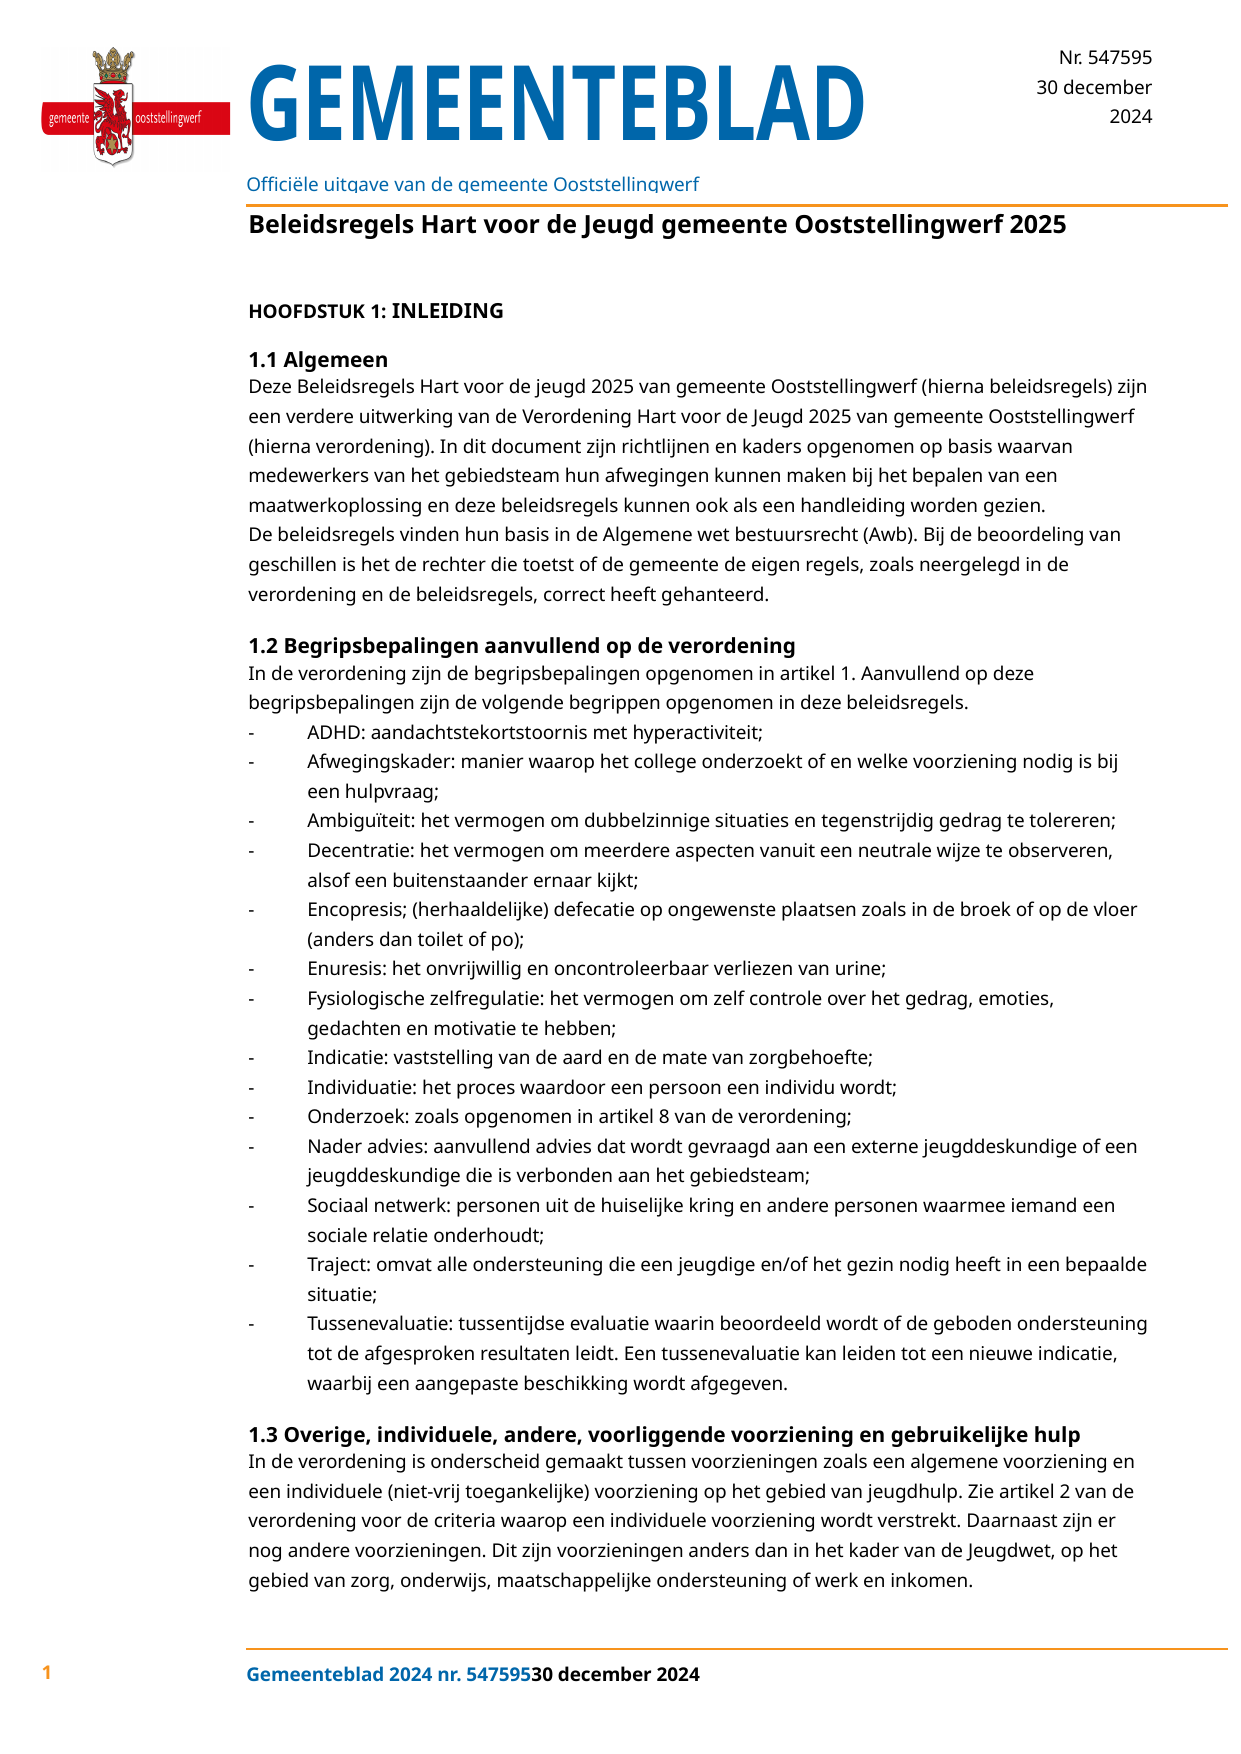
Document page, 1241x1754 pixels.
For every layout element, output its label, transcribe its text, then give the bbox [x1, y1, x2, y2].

text HOOFDSTUK 1: INLEIDING [248, 296, 1152, 324]
list Enuresis: het onvrijwillig en oncontroleerbaar verliezen van urine; [248, 956, 1152, 981]
list Traject: omvat alle ondersteuning die een jeugdige en/of het gezin nodig heeft in een bepaalde situatie; [248, 1251, 1152, 1307]
text In de verordening is onderscheid gemaakt tussen voorzieningen zoals een algemene voorziening en een individuele (niet-vrij toegankelijke) voorziening op het gebied van jeugdhulp. Zie artikel 2 van de verordening voor de criteria waarop een individuele voorziening wordt verstrekt. Daarnaast zijn er nog andere voorzieningen. Dit zijn voorzieningen anders dan in het kader van de Jeugdwet, op het gebied van zorg, onderwijs, maatschappelijke ondersteuning of werk en inkomen. [248, 1448, 1152, 1593]
list Ambiguïteit: het vermogen om dubbelzinnige situaties en tegenstrijdig gedrag te tolereren; [248, 808, 1152, 833]
text 1.1 Algemeen [248, 345, 1152, 374]
list Afwegingskader: manier waarop het college onderzoekt of en welke voorziening nodig is bij een hulpvraag; [248, 748, 1152, 804]
list Decentratie: het vermogen om meerdere aspecten vanuit een neutrale wijze te observeren, alsof een buitenstaander ernaar kijkt; [248, 837, 1152, 892]
list Encopresis; (herhaaldelijke) defecatie op ongewenste plaatsen zoals in de broek of op de vloer (anders dan toilet of po); [248, 896, 1152, 952]
list Tussenevaluatie: tussentijdse evaluatie waarin beoordeeld wordt of de geboden ondersteuning tot de afgesproken resultaten leidt. Een tussenevaluatie kan leiden tot een nieuwe indicatie, waarbij een aangepaste beschikking wordt afgegeven. [248, 1311, 1152, 1395]
list Individuatie: het proces waardoor een persoon een individu wordt; [248, 1074, 1152, 1099]
text In de verordening zijn de begripsbepalingen opgenomen in artikel 1. Aanvullend op deze begripsbepalingen zijn de volgende begrippen opgenomen in deze beleidsregels. [248, 660, 1152, 715]
list ADHD: aandachtstekortstoornis met hyperactiviteit; [248, 719, 1152, 744]
text 1.3 Overige, individuele, andere, voorliggende voorziening en gebruikelijke hulp [248, 1420, 1152, 1448]
picture [41, 47, 231, 172]
text Beleidsregels Hart voor de Jeugd gemeente Ooststellingwerf 2025 [248, 207, 1152, 241]
text De beleidsregels vinden hun basis in de Algemene wet bestuursrecht (Awb). Bij de beoordeling van geschillen is het de rechter die toetst of de gemeente de eigen regels, zoals neergelegd in de verordening en de beleidsregels, correct heeft gehanteerd. [248, 522, 1152, 607]
text Deze Beleidsregels Hart voor de jeugd 2025 van gemeente Ooststellingwerf (hierna beleidsregels) zijn een verdere uitwerking van de Verordening Hart voor de Jeugd 2025 van gemeente Ooststellingwerf (hierna verordening). In dit document zijn richtlijnen en kaders opgenomen op basis waarvan medewerkers van het gebiedsteam hun afwegingen kunnen maken bij het bepalen van een maatwerkoplossing en deze beleidsregels kunnen ook als een handleiding worden gezien. [248, 374, 1152, 518]
text 1.2 Begripsbepalingen aanvullend op de verordening [248, 631, 1152, 660]
list Fysiologische zelfregulatie: het vermogen om zelf controle over het gedrag, emoties, gedachten en motivatie te hebben; [248, 985, 1152, 1040]
list Onderzoek: zoals opgenomen in artikel 8 van de verordening; [248, 1103, 1152, 1129]
list Sociaal netwerk: personen uit de huiselijke kring en andere personen waarmee iemand een sociale relatie onderhoudt; [248, 1192, 1152, 1247]
list Nader advies: aanvullend advies dat wordt gevraagd aan een externe jeugddeskundige of een jeugddeskundige die is verbonden aan het gebiedsteam; [248, 1133, 1152, 1188]
list Indicatie: vaststelling van de aard en de mate van zorgbehoefte; [248, 1044, 1152, 1070]
